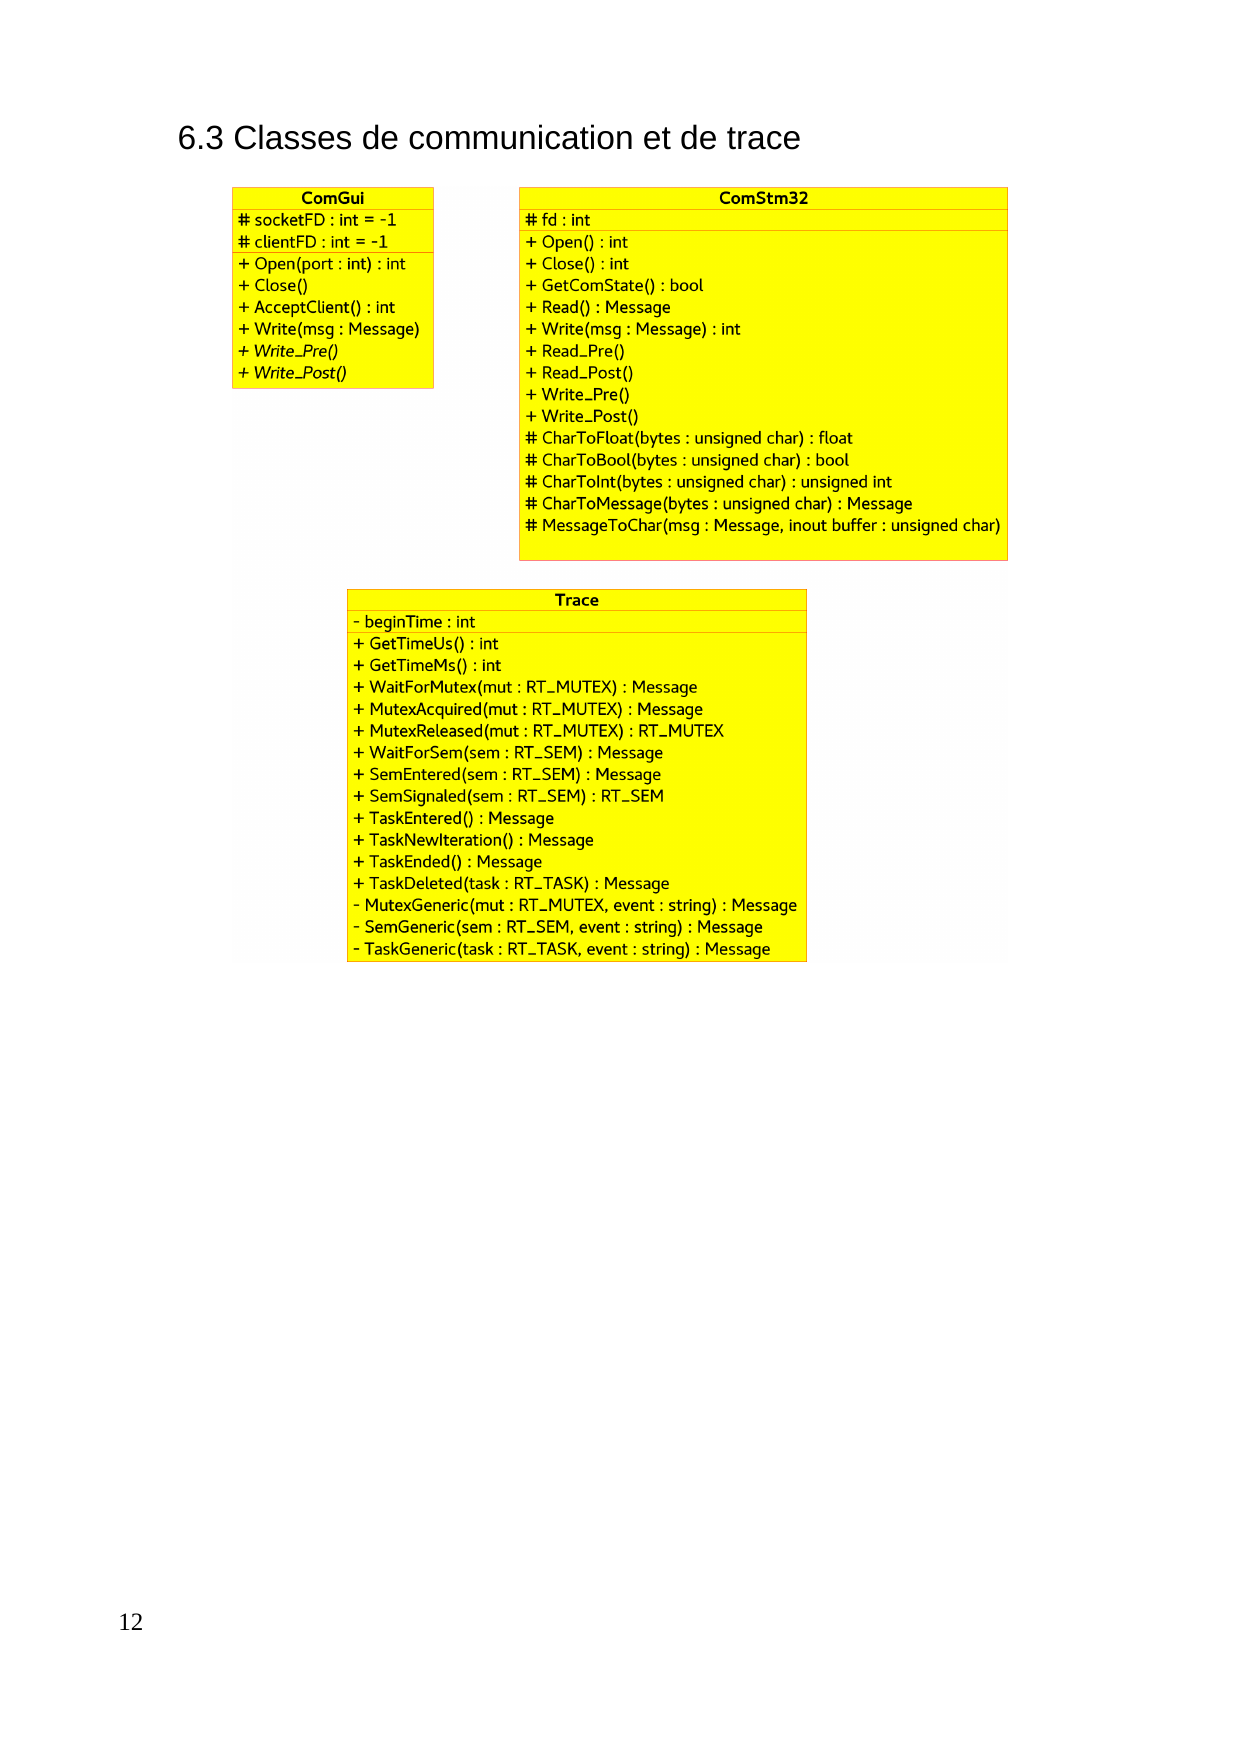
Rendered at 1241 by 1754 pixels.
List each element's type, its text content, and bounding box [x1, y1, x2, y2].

picture [232, 186, 1009, 963]
subtitle Classes de communication et de trace [177, 118, 1122, 157]
